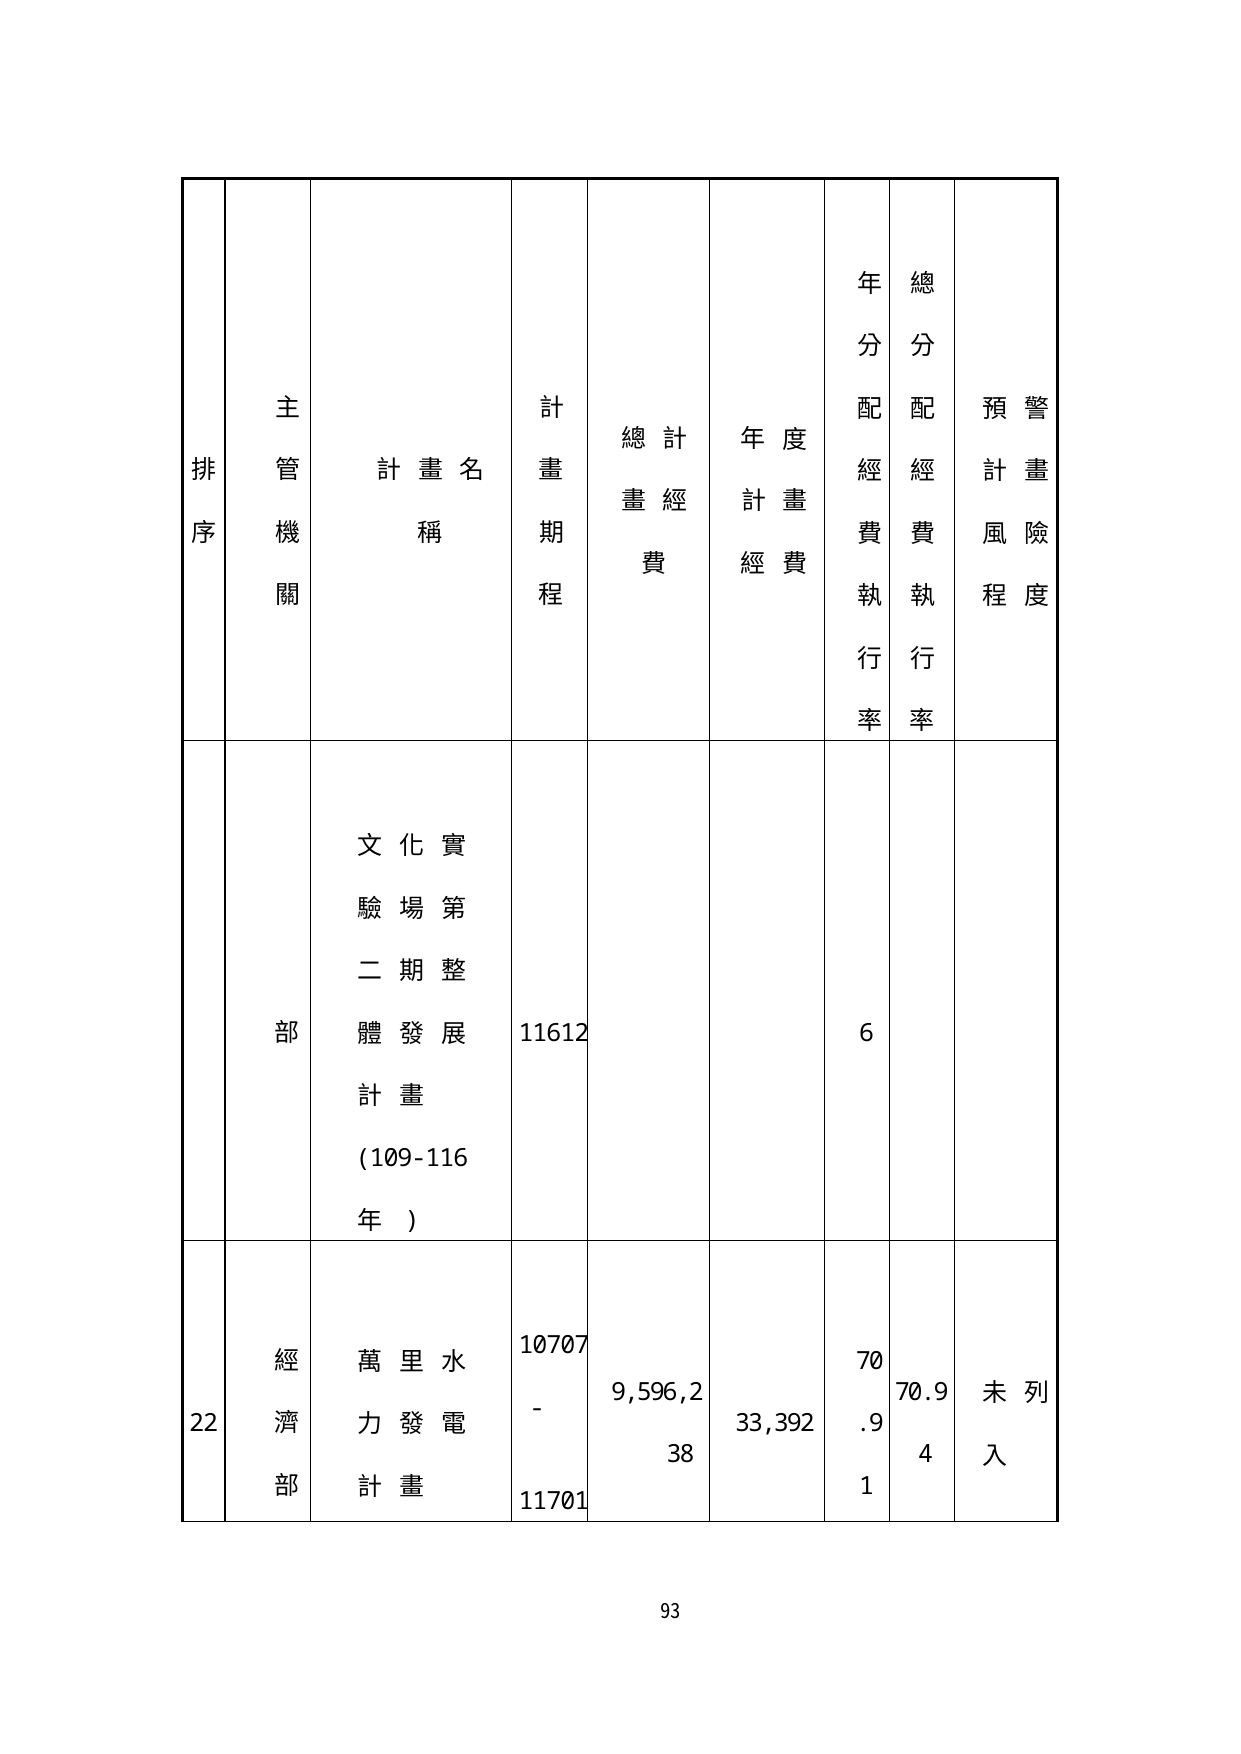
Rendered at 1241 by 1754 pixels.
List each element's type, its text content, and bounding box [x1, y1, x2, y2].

table_header 年分配經費執行率 [825, 180, 889, 740]
table_cell [955, 741, 1056, 1240]
table_cell 33,392 [710, 1241, 824, 1521]
table_header 總計畫經費 [588, 180, 709, 740]
table_cell [588, 741, 709, 1240]
table_cell 9,596,238 [588, 1241, 709, 1521]
table_cell 部 [226, 741, 310, 1240]
table_cell 70.94 [890, 1241, 954, 1521]
table_header 排序 [184, 180, 224, 740]
table_header 計畫名稱 [311, 180, 511, 740]
table_cell [184, 741, 224, 1240]
table_header 總分配經費執行率 [890, 180, 954, 740]
table_header 年度計畫經費 [710, 180, 824, 740]
table_cell 6 [825, 741, 889, 1240]
table_cell 70.91 [825, 1241, 889, 1521]
table_header 計畫 期程 [512, 180, 587, 740]
table_header 主管 機關 [226, 180, 310, 740]
table_cell 11612 [512, 741, 587, 1240]
table_cell 經濟部 [226, 1241, 310, 1521]
table_cell 22 [184, 1241, 224, 1521]
table_cell 萬里水力發電計畫 [311, 1241, 511, 1521]
table_cell 10707- 11701 [512, 1241, 587, 1521]
table_cell 未列入 [955, 1241, 1056, 1521]
table_cell 文化實驗場第二期整體發展計畫 (109-116年) [311, 741, 511, 1240]
table_cell [710, 741, 824, 1240]
table_header 預警計畫風險程度 [955, 180, 1056, 740]
table_cell [890, 741, 954, 1240]
